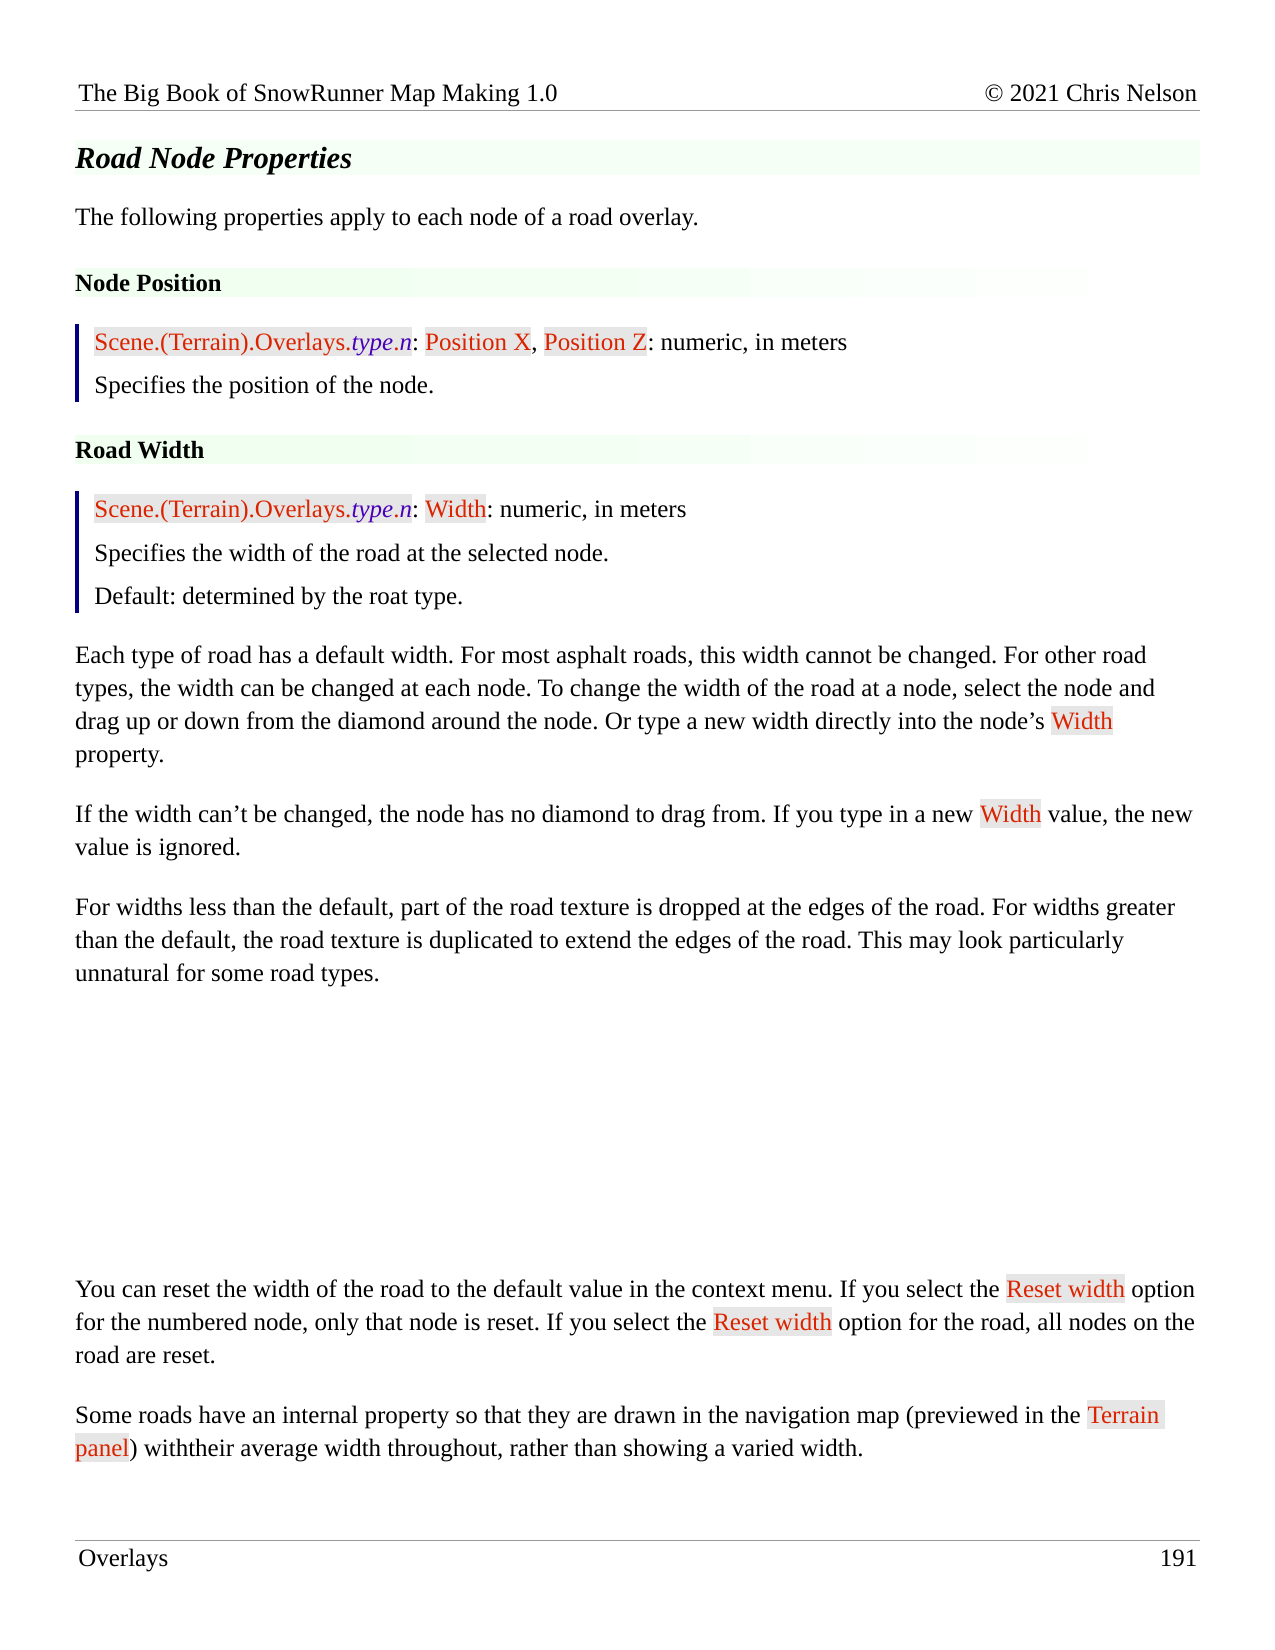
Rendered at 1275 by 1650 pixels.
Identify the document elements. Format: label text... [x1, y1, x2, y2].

text Scene.(Terrain).Overlays.type.n: Position X, Position Z: numeric, in meters [79, 324, 1200, 356]
text For widths less than the default, part of the road texture is dropped at the edges of the road. For widths greater than the default, the road texture is duplicated to extend the edges of the road. This may look particularly unnatural for some road types. [75, 892, 1200, 987]
text If the width can’t be changed, the node has no diamond to drag from. If you type in a new Width value, the new value is ignored. [75, 799, 1200, 861]
text Specifies the width of the road at the selected node. [79, 534, 1200, 566]
subtitle Road Node Properties [75, 140, 1200, 175]
text Scene.(Terrain).Overlays.type.n: Width: numeric, in meters [79, 491, 1200, 523]
text Each type of road has a default width. For most asphalt roads, this width cannot be changed. For other road types, the width can be changed at each node. To change the width of the road at a node, select the node and drag up or down from the diamond around the node. Or type a new width directly into the node’s Width property. [75, 640, 1200, 768]
subtitle Road Width [75, 435, 1200, 464]
text Default: determined by the roat type. [79, 578, 1200, 613]
text The following properties apply to each node of a road overlay. [75, 202, 1200, 231]
text Specifies the position of the node. [79, 367, 1200, 402]
text You can reset the width of the road to the default value in the context menu. If you select the Reset width option for the numbered node, only that node is reset. If you select the Reset width option for the road, all nodes on the road are reset. [75, 1274, 1200, 1369]
subtitle Node Position [75, 268, 1200, 297]
text Some roads have an internal property so that they are drawn in the navigation map (previewed in the Terrain panel) withtheir average width throughout, rather than showing a varied width. [75, 1400, 1200, 1462]
